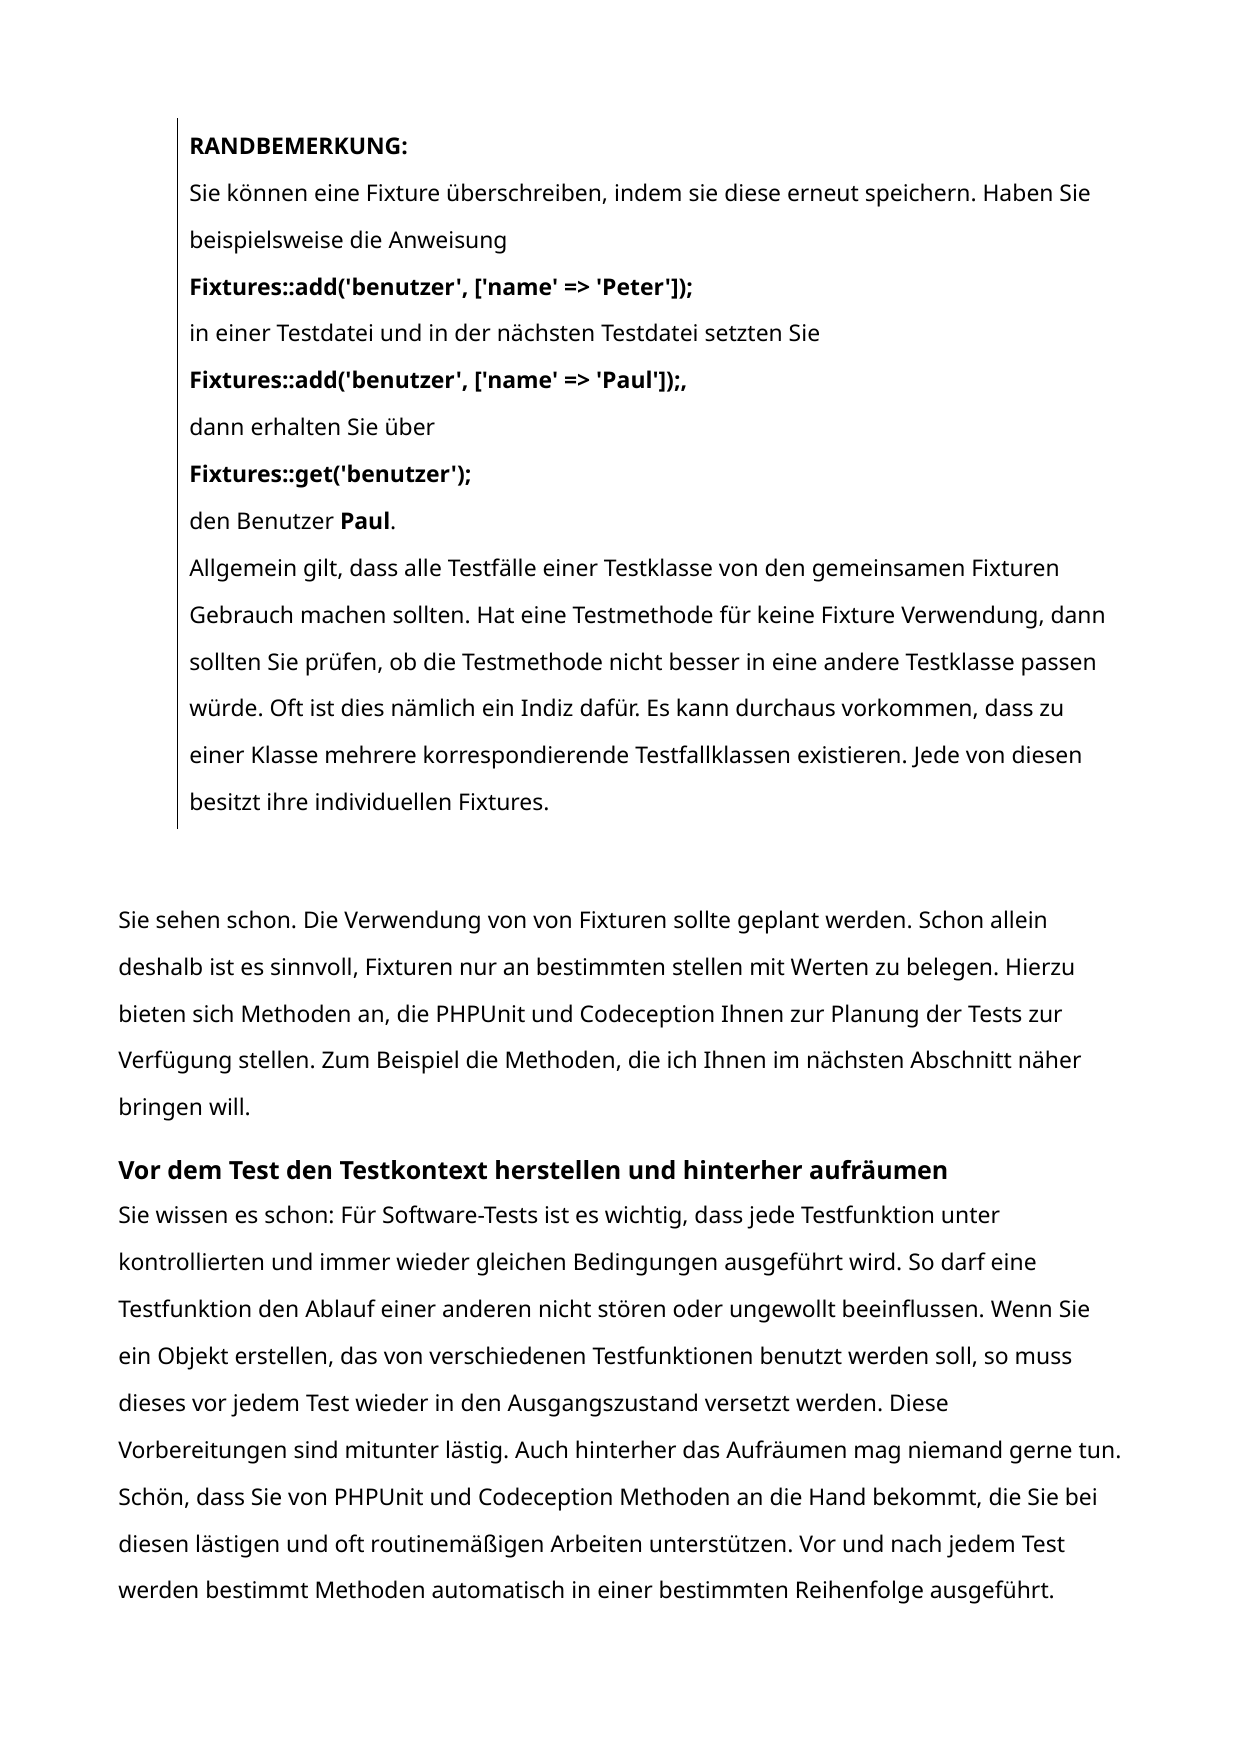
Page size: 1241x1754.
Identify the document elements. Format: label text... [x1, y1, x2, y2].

text Sie sehen schon. Die Verwendung von von Fixturen sollte geplant werden. Schon allein deshalb ist es sinnvoll, Fixturen nur an bestimmten stellen mit Werten zu belegen. Hierzu bieten sich Methoden an, die PHPUnit und Codeception Ihnen zur Planung der Tests zur Verfügung stellen. Zum Beispiel die Methoden, die ich Ihnen im nächsten Abschnitt näher bringen will. [118, 904, 1122, 1123]
subtitle Vor dem Test den Testkontext herstellen und hinterher aufräumen [118, 1153, 1122, 1187]
text RANDBEMERKUNG: Sie können eine Fixture überschreiben, indem sie diese erneut speichern. Haben Sie beispielsweise die Anweisung Fixtures::add('benutzer', ['name' => 'Peter']); in einer Testdatei und in der nächsten Testdatei setzten Sie Fixtures::add('benutzer', ['name' => 'Paul']);, dann erhalten Sie über Fixtures::get('benutzer'); den Benutzer Paul. Allgemein gilt, dass alle Testfälle einer Testklasse von den gemeinsamen Fixturen Gebrauch machen sollten. Hat eine Testmethode für keine Fixture Verwendung, dann sollten Sie prüfen, ob die Testmethode nicht besser in eine andere Testklasse passen würde. Oft ist dies nämlich ein Indiz dafür. Es kann durchaus vorkommen, dass zu einer Klasse mehrere korrespondierende Testfallklassen existieren. Jede von diesen besitzt ihre individuellen Fixtures. [178, 118, 1122, 829]
text Sie wissen es schon: Für Software-Tests ist es wichtig, dass jede Testfunktion unter kontrollierten und immer wieder gleichen Bedingungen ausgeführt wird. So darf eine Testfunktion den Ablauf einer anderen nicht stören oder ungewollt beeinflussen. Wenn Sie ein Objekt erstellen, das von verschiedenen Testfunktionen benutzt werden soll, so muss dieses vor jedem Test wieder in den Ausgangszustand versetzt werden. Diese Vorbereitungen sind mitunter lästig. Auch hinterher das Aufräumen mag niemand gerne tun. Schön, dass Sie von PHPUnit und Codeception Methoden an die Hand bekommt, die Sie bei diesen lästigen und oft routinemäßigen Arbeiten unterstützen. Vor und nach jedem Test werden bestimmt Methoden automatisch in einer bestimmten Reihenfolge ausgeführt. [118, 1199, 1122, 1606]
